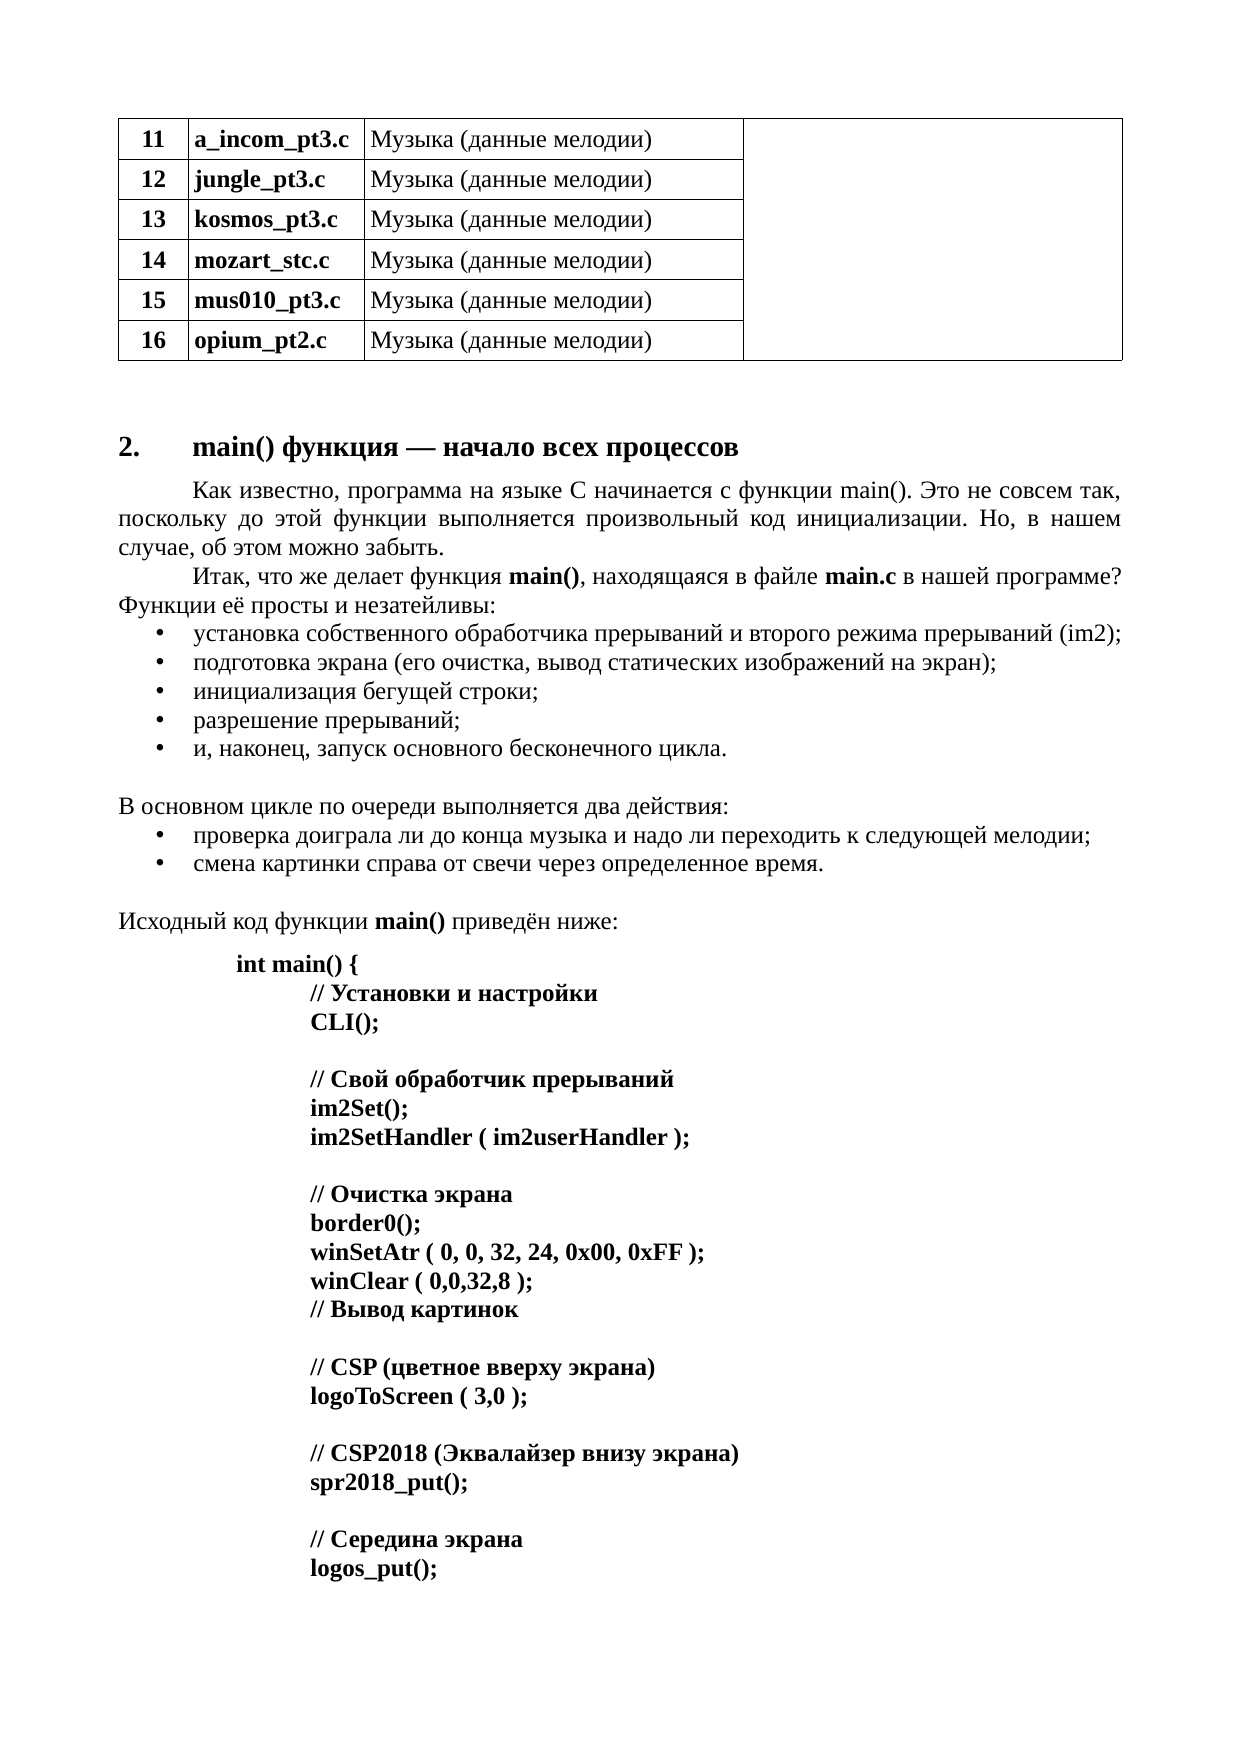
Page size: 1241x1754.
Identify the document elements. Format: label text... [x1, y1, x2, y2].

table_cell Музыка (данные мелодии) [365, 160, 743, 199]
list проверка доиграла ли до конца музыка и надо ли переходить к следующей мелодии; [156, 820, 1122, 848]
text im2Set(); [236, 1093, 1122, 1122]
table_cell [744, 119, 1122, 360]
table_cell Музыка (данные мелодии) [365, 119, 743, 158]
list установка собственного обработчика прерываний и второго режима прерываний (im2); [156, 618, 1122, 647]
table_cell Музыка (данные мелодии) [365, 280, 743, 320]
list подготовка экрана (его очистка, вывод статических изображений на экран); [156, 647, 1122, 676]
subtitle main() функция — начало всех процессов [118, 429, 1122, 462]
text // Вывод картинок [236, 1294, 1122, 1323]
list инициализация бегущей строки; [156, 676, 1122, 705]
text CLI(); [236, 1007, 1122, 1036]
table_cell 12 [119, 160, 188, 199]
text // Середина экрана [236, 1524, 1122, 1553]
table_cell Музыка (данные мелодии) [365, 200, 743, 239]
text Итак, что же делает функция main(), находящаяся в файле main.c в нашей программе? Функции её просты и незатейливы: [118, 561, 1122, 618]
text logoToScreen ( 3,0 ); [236, 1381, 1122, 1409]
text // CSP (цветное вверху экрана) [236, 1352, 1122, 1381]
text border0(); [236, 1208, 1122, 1237]
table_cell 15 [119, 280, 188, 320]
text // Установки и настройки [236, 978, 1122, 1007]
table_cell Музыка (данные мелодии) [365, 240, 743, 279]
table_cell 16 [119, 321, 188, 360]
list разрешение прерываний; [156, 705, 1122, 733]
text // CSP2018 (Эквалайзер внизу экрана) [236, 1438, 1122, 1467]
text im2SetHandler ( im2userHandler ); [236, 1122, 1122, 1151]
table_cell 11 [119, 119, 188, 158]
table_cell jungle_pt3.c [189, 160, 364, 199]
text // Очистка экрана [236, 1179, 1122, 1208]
text // Свой обработчик прерываний [236, 1064, 1122, 1093]
text Исходный код функции main() приведён ниже: [118, 906, 1122, 935]
text Как известно, программа на языке С начинается с функции main(). Это не совсем так, поскольку до этой функции выполняется произвольный код инициализации. Но, в нашем случае, об этом можно забыть. [118, 475, 1122, 561]
table_cell kosmos_pt3.c [189, 200, 364, 239]
text logos_put(); [236, 1553, 1122, 1582]
table_cell 13 [119, 200, 188, 239]
text int main() { [236, 949, 1122, 978]
list и, наконец, запуск основного бесконечного цикла. [156, 733, 1122, 762]
table_cell a_incom_pt3.c [189, 119, 364, 158]
text spr2018_put(); [236, 1467, 1122, 1496]
text В основном цикле по очереди выполняется два действия: [118, 791, 1122, 820]
table_cell 14 [119, 240, 188, 279]
table_cell mus010_pt3.c [189, 280, 364, 320]
list смена картинки справа от свечи через определенное время. [156, 848, 1122, 877]
table_cell Музыка (данные мелодии) [365, 321, 743, 360]
table_cell opium_pt2.c [189, 321, 364, 360]
text winSetAtr ( 0, 0, 32, 24, 0x00, 0xFF ); [236, 1237, 1122, 1266]
text winClear ( 0,0,32,8 ); [236, 1266, 1122, 1294]
table_cell mozart_stc.c [189, 240, 364, 279]
